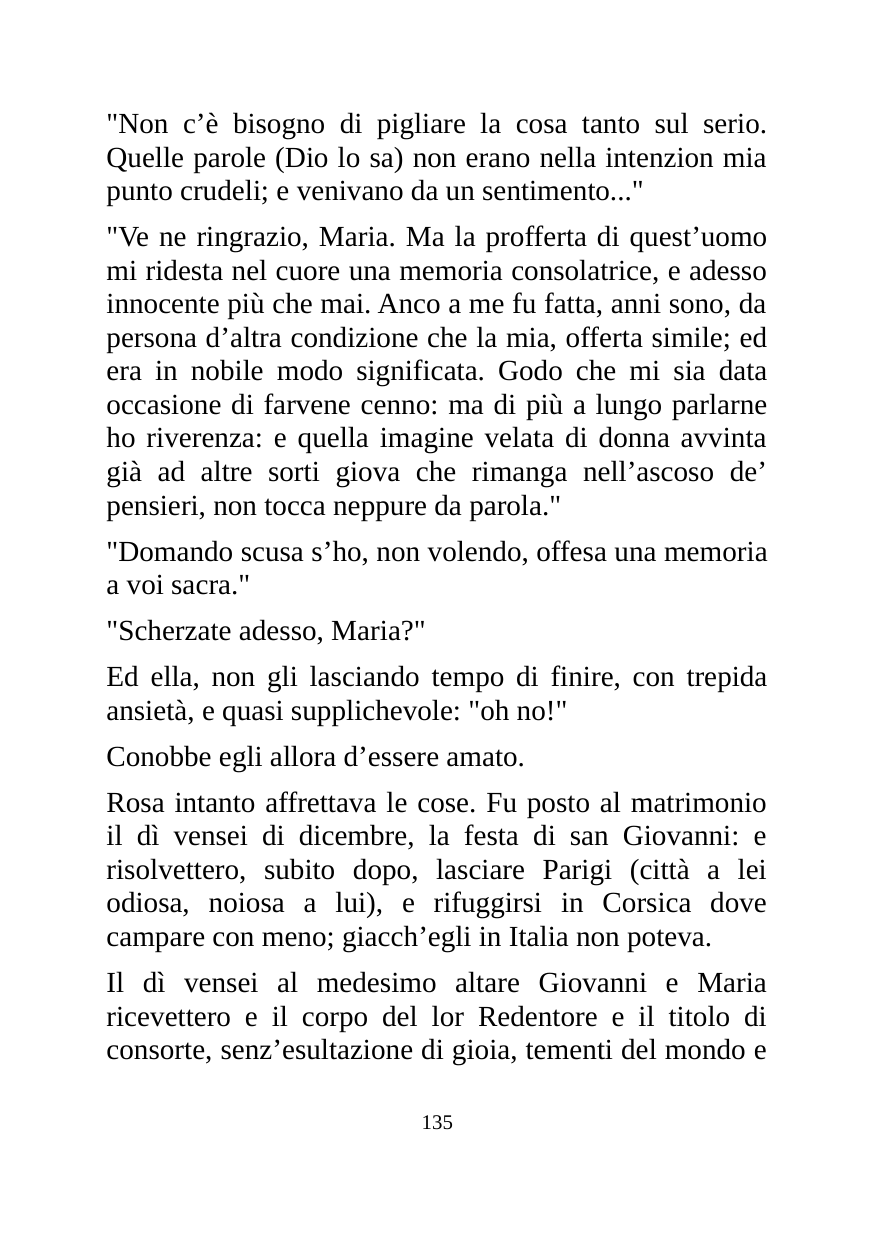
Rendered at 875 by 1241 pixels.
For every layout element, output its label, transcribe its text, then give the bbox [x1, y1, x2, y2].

text "Domando scusa s’ho, non volendo, offesa una memoria a voi sacra." [106, 534, 768, 601]
text Ed ella, non gli lasciando tempo di finire, con trepida ansietà, e quasi supplichevole: "oh no!" [106, 659, 768, 726]
text Conobbe egli allora d’essere amato. [106, 739, 768, 772]
text "Non c’è bisogno di pigliare la cosa tanto sul serio. Quelle parole (Dio lo sa) non erano nella intenzion mia punto crudeli; e venivano da un sentimento..." [106, 106, 768, 207]
text Il dì vensei al medesimo altare Giovanni e Maria ricevettero e il corpo del lor Redentore e il titolo di consorte, senz’esultazione di gioia, tementi del mondo e [106, 965, 768, 1066]
text Rosa intanto affrettava le cose. Fu posto al matrimonio il dì vensei di dicembre, la festa di san Giovanni: e risolvettero, subito dopo, lasciare Parigi (città a lei odiosa, noiosa a lui), e rifuggirsi in Corsica dove campare con meno; giacch’egli in Italia non poteva. [106, 785, 768, 953]
text "Scherzate adesso, Maria?" [106, 613, 768, 647]
text "Ve ne ringrazio, Maria. Ma la profferta di quest’uomo mi ridesta nel cuore una memoria consolatrice, e adesso innocente più che mai. Anco a me fu fatta, anni sono, da persona d’altra condizione che la mia, offerta simile; ed era in nobile modo significata. Godo che mi sia data occasione di farvene cenno: ma di più a lungo parlarne ho riverenza: e quella imagine velata di donna avvinta già ad altre sorti giova che rimanga nell’ascoso de’ pensieri, non tocca neppure da parola." [106, 219, 768, 521]
